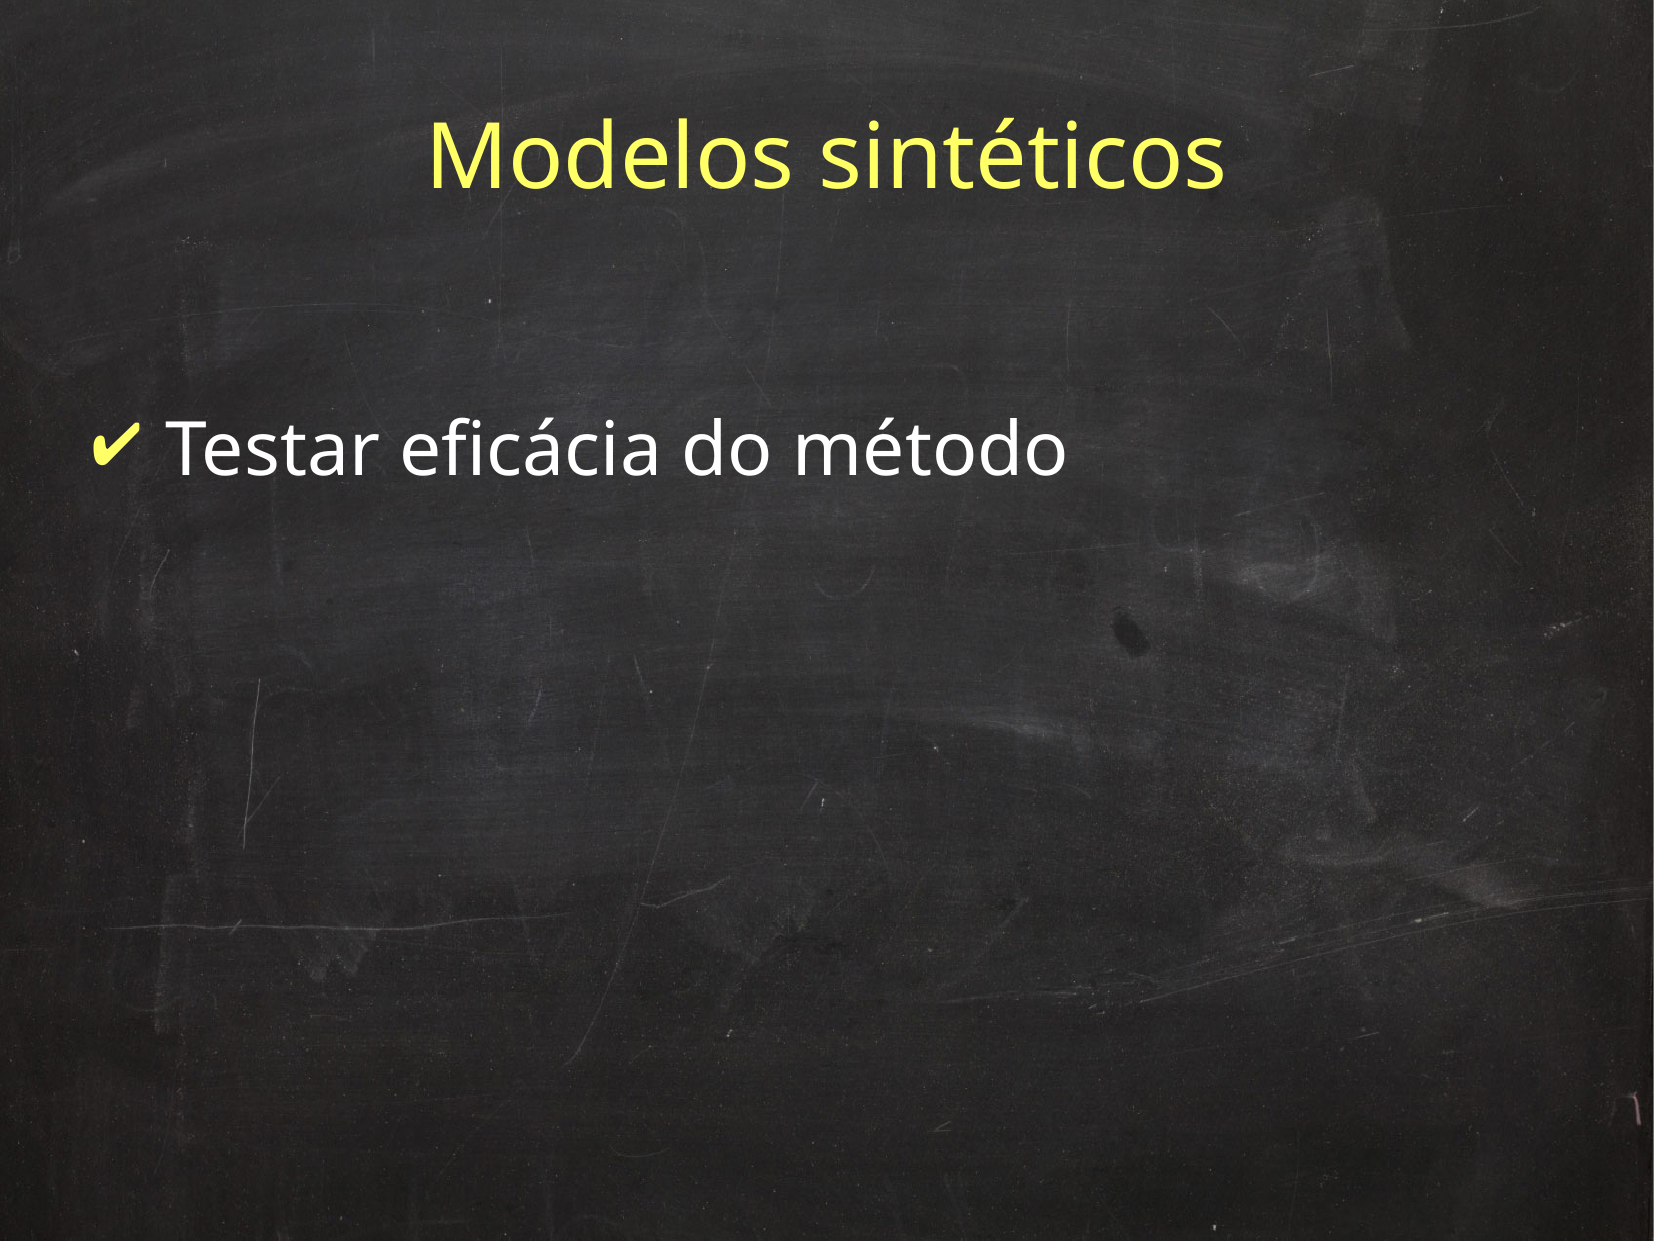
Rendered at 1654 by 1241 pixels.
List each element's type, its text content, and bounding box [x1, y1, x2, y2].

title Modelos sintéticos [82, 49, 1571, 257]
picture [0, 0, 1654, 1241]
list Testar eficácia do método [75, 343, 1564, 1163]
